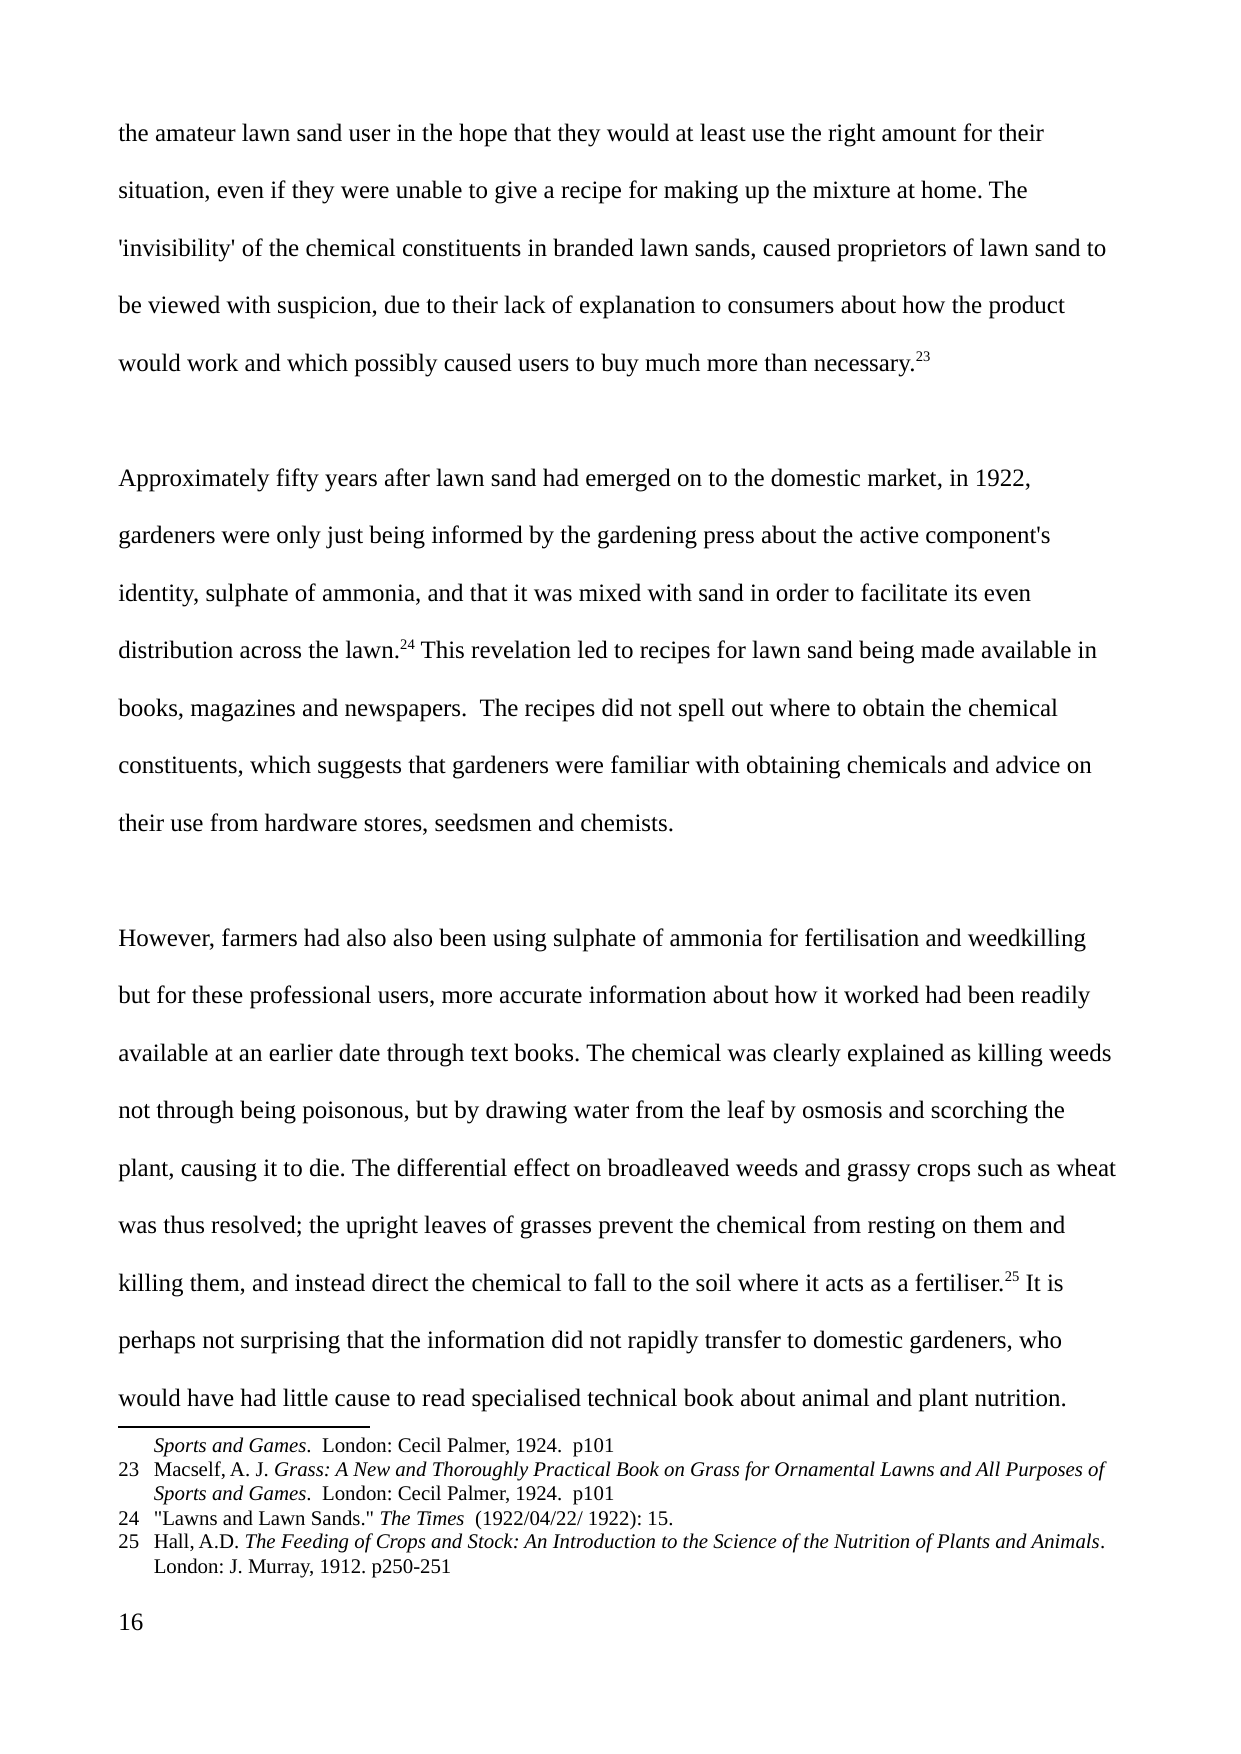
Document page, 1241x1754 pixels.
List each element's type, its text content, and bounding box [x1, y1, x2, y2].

text Hall, A.D. The Feeding of Crops and Stock: An Introduction to the Science of the Nutrition of Plants and Animals. London: J. Murray, 1912. p250-251 [118, 1529, 1122, 1578]
text the amateur lawn sand user in the hope that they would at least use the right amount for their situation, even if they were unable to give a recipe for making up the mixture at home. The 'invisibility' of the chemical constituents in branded lawn sands, caused proprietors of lawn sand to be viewed with suspicion, due to their lack of explanation to consumers about how the product would work and which possibly caused users to buy much more than necessary. [118, 118, 1122, 377]
text However, farmers had also also been using sulphate of ammonia for fertilisation and weedkilling but for these professional users, more accurate information about how it worked had been readily available at an earlier date through text books. The chemical was clearly explained as killing weeds not through being poisonous, but by drawing water from the leaf by osmosis and scorching the plant, causing it to die. The differential effect on broadleaved weeds and grassy crops such as wheat was thus resolved; the upright leaves of grasses prevent the chemical from resting on them and killing them, and instead direct the chemical to fall to the soil where it acts as a fertiliser. It is perhaps not surprising that the information did not rapidly transfer to domestic gardeners, who would have had little cause to read specialised technical book about animal and plant nutrition. [118, 923, 1122, 1412]
text Sports and Games. London: Cecil Palmer, 1924. p101 [118, 1433, 1122, 1457]
text Macself, A. J. Grass: A New and Thoroughly Practical Book on Grass for Ornamental Lawns and All Purposes of Sports and Games. London: Cecil Palmer, 1924. p101 [118, 1457, 1122, 1505]
text "Lawns and Lawn Sands." The Times (1922/04/22/ 1922): 15. [118, 1505, 1122, 1529]
text Approximately fifty years after lawn sand had emerged on to the domestic market, in 1922, gardeners were only just being informed by the gardening press about the active component's identity, sulphate of ammonia, and that it was mixed with sand in order to facilitate its even distribution across the lawn. This revelation led to recipes for lawn sand being made available in books, magazines and newspapers. The recipes did not spell out where to obtain the chemical constituents, which suggests that gardeners were familiar with obtaining chemicals and advice on their use from hardware stores, seedsmen and chemists. [118, 463, 1122, 837]
